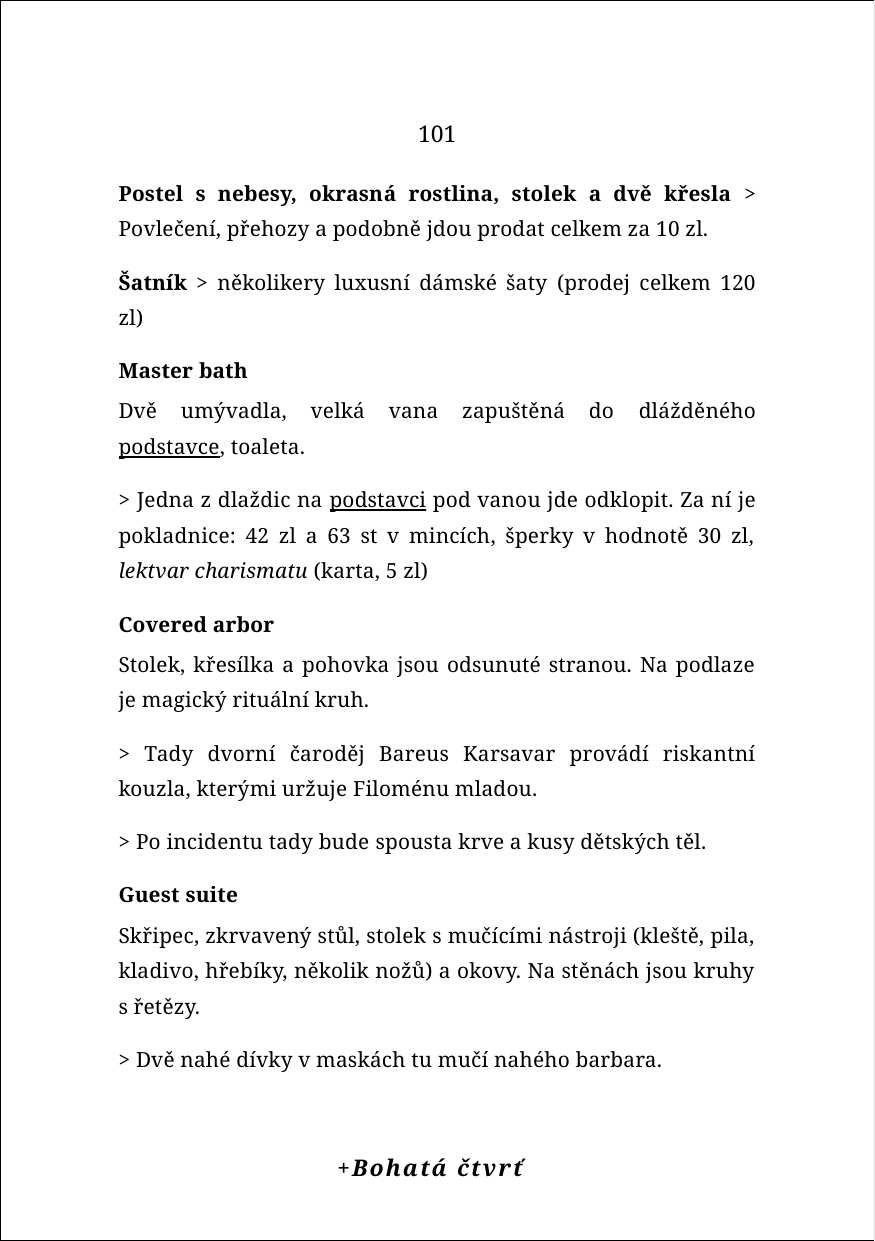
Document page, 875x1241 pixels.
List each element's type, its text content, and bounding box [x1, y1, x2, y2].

text Dvě umývadla, velká vana zapuštěná do dlážděného podstavce, toaleta. [118, 397, 756, 461]
text > Tady dvorní čaroděj Bareus Karsavar provádí riskantní kouzla, kterými uržuje Filoménu mladou. [118, 739, 756, 803]
subtitle Master bath [118, 356, 756, 385]
text Postel s nebesy, okrasná rostlina, stolek a dvě křesla > Povlečení, přehozy a podobně jdou prodat celkem za 10 zl. [118, 179, 756, 243]
text > Dvě nahé dívky v maskách tu mučí nahého barbara. [118, 1045, 756, 1073]
subtitle Guest suite [118, 881, 756, 909]
text Šatník > několikery luxusní dámské šaty (prodej celkem 120 zl) [118, 268, 756, 332]
text > Po incidentu tady bude spousta krve a kusy dětských těl. [118, 827, 756, 856]
text Skřipec, zkrvavený stůl, stolek s mučícími nástroji (kleště, pila, kladivo, hřebíky, několik nožů) a okovy. Na stěnách jsou kruhy s řetězy. [118, 921, 756, 1020]
text Stolek, křesílka a pohovka jsou odsunuté stranou. Na podlaze je magický rituální kruh. [118, 650, 756, 714]
subtitle Covered arbor [118, 610, 756, 638]
text > Jedna z dlaždic na podstavci pod vanou jde odklopit. Za ní je pokladnice: 42 zl a 63 st v mincích, šperky v hodnotě 30 zl, lektvar charismatu (karta, 5 zl) [118, 485, 756, 585]
